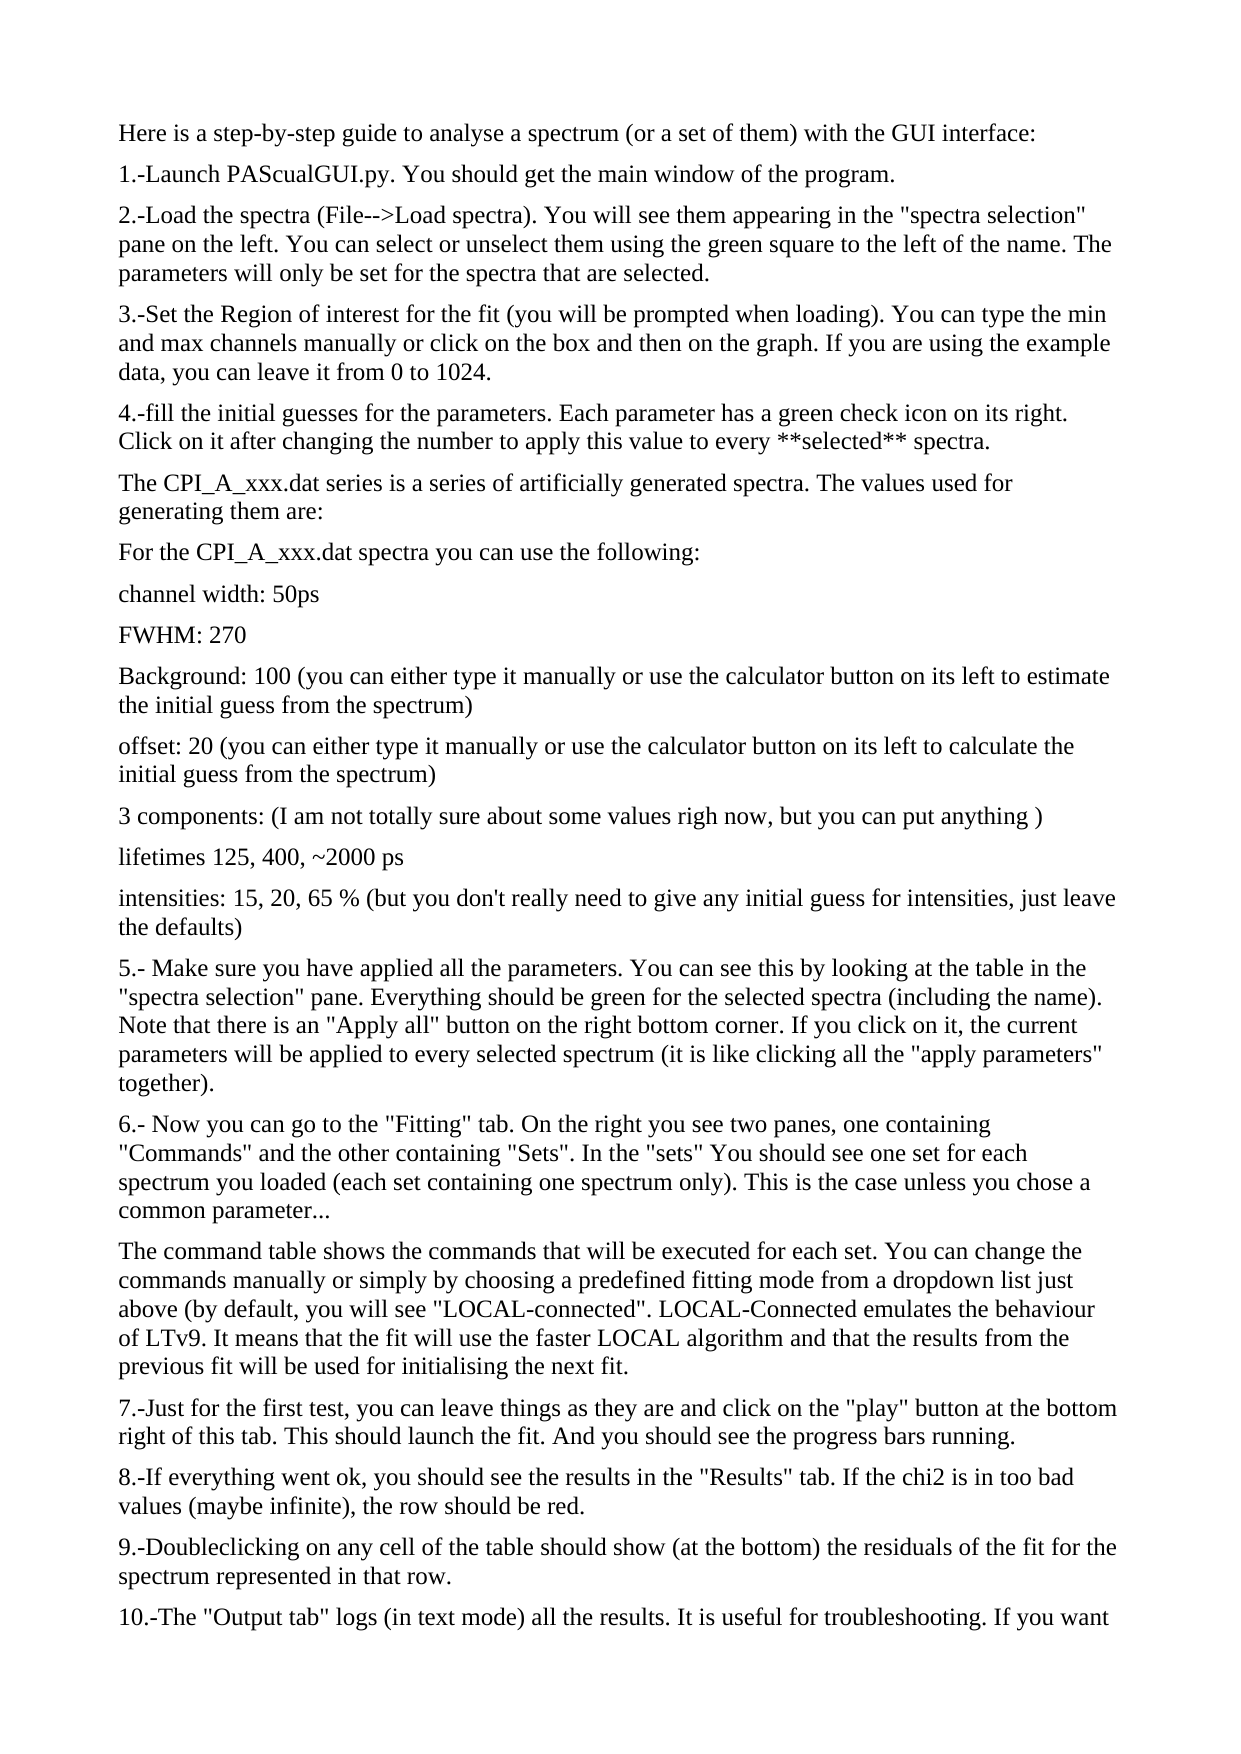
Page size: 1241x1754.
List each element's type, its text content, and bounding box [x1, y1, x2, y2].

text Here is a step-by-step guide to analyse a spectrum (or a set of them) with the GUI interface: [118, 118, 1122, 147]
text 7.-Just for the first test, you can leave things as they are and click on the "play" button at the bottom right of this tab. This should launch the fit. And you should see the progress bars running. [118, 1393, 1122, 1450]
text The command table shows the commands that will be executed for each set. You can change the commands manually or simply by choosing a predefined fitting mode from a dropdown list just above (by default, you will see "LOCAL-connected". LOCAL-Connected emulates the behaviour of LTv9. It means that the fit will use the faster LOCAL algorithm and that the results from the previous fit will be used for initialising the next fit. [118, 1236, 1122, 1380]
text 1.-Launch PAScualGUI.py. You should get the main window of the program. [118, 159, 1122, 188]
text Background: 100 (you can either type it manually or use the calculator button on its left to estimate the initial guess from the spectrum) [118, 661, 1122, 718]
text For the CPI_A_xxx.dat spectra you can use the following: [118, 537, 1122, 566]
text 5.- Make sure you have applied all the parameters. You can see this by looking at the table in the "spectra selection" pane. Everything should be green for the selected spectra (including the name). Note that there is an "Apply all" button on the right bottom corner. If you click on it, the current parameters will be applied to every selected spectrum (it is like clicking all the "apply parameters" together). [118, 953, 1122, 1097]
text intensities: 15, 20, 65 % (but you don't really need to give any initial guess for intensities, just leave the defaults) [118, 883, 1122, 941]
text 8.-If everything went ok, you should see the results in the "Results" tab. If the chi2 is in too bad values (maybe infinite), the row should be red. [118, 1462, 1122, 1520]
text 9.-Doubleclicking on any cell of the table should show (at the bottom) the residuals of the fit for the spectrum represented in that row. [118, 1532, 1122, 1590]
text lifetimes 125, 400, ~2000 ps [118, 842, 1122, 871]
text The CPI_A_xxx.dat series is a series of artificially generated spectra. The values used for generating them are: [118, 468, 1122, 525]
text 3 components: (I am not totally sure about some values righ now, but you can put anything ) [118, 801, 1122, 829]
text FWHM: 270 [118, 620, 1122, 648]
text 6.- Now you can go to the "Fitting" tab. On the right you see two panes, one containing "Commands" and the other containing "Sets". In the "sets" You should see one set for each spectrum you loaded (each set containing one spectrum only). This is the case unless you chose a common parameter... [118, 1109, 1122, 1224]
text channel width: 50ps [118, 579, 1122, 607]
text offset: 20 (you can either type it manually or use the calculator button on its left to calculate the initial guess from the spectrum) [118, 731, 1122, 788]
text 3.-Set the Region of interest for the fit (you will be prompted when loading). You can type the min and max channels manually or click on the box and then on the graph. If you are using the example data, you can leave it from 0 to 1024. [118, 299, 1122, 385]
text 10.-The "Output tab" logs (in text mode) all the results. It is useful for troubleshooting. If you want [118, 1602, 1122, 1631]
text 2.-Load the spectra (File-->Load spectra). You will see them appearing in the "spectra selection" pane on the left. You can select or unselect them using the green square to the left of the name. The parameters will only be set for the spectra that are selected. [118, 200, 1122, 287]
text 4.-fill the initial guesses for the parameters. Each parameter has a green check icon on its right. Click on it after changing the number to apply this value to every **selected** spectra. [118, 398, 1122, 455]
